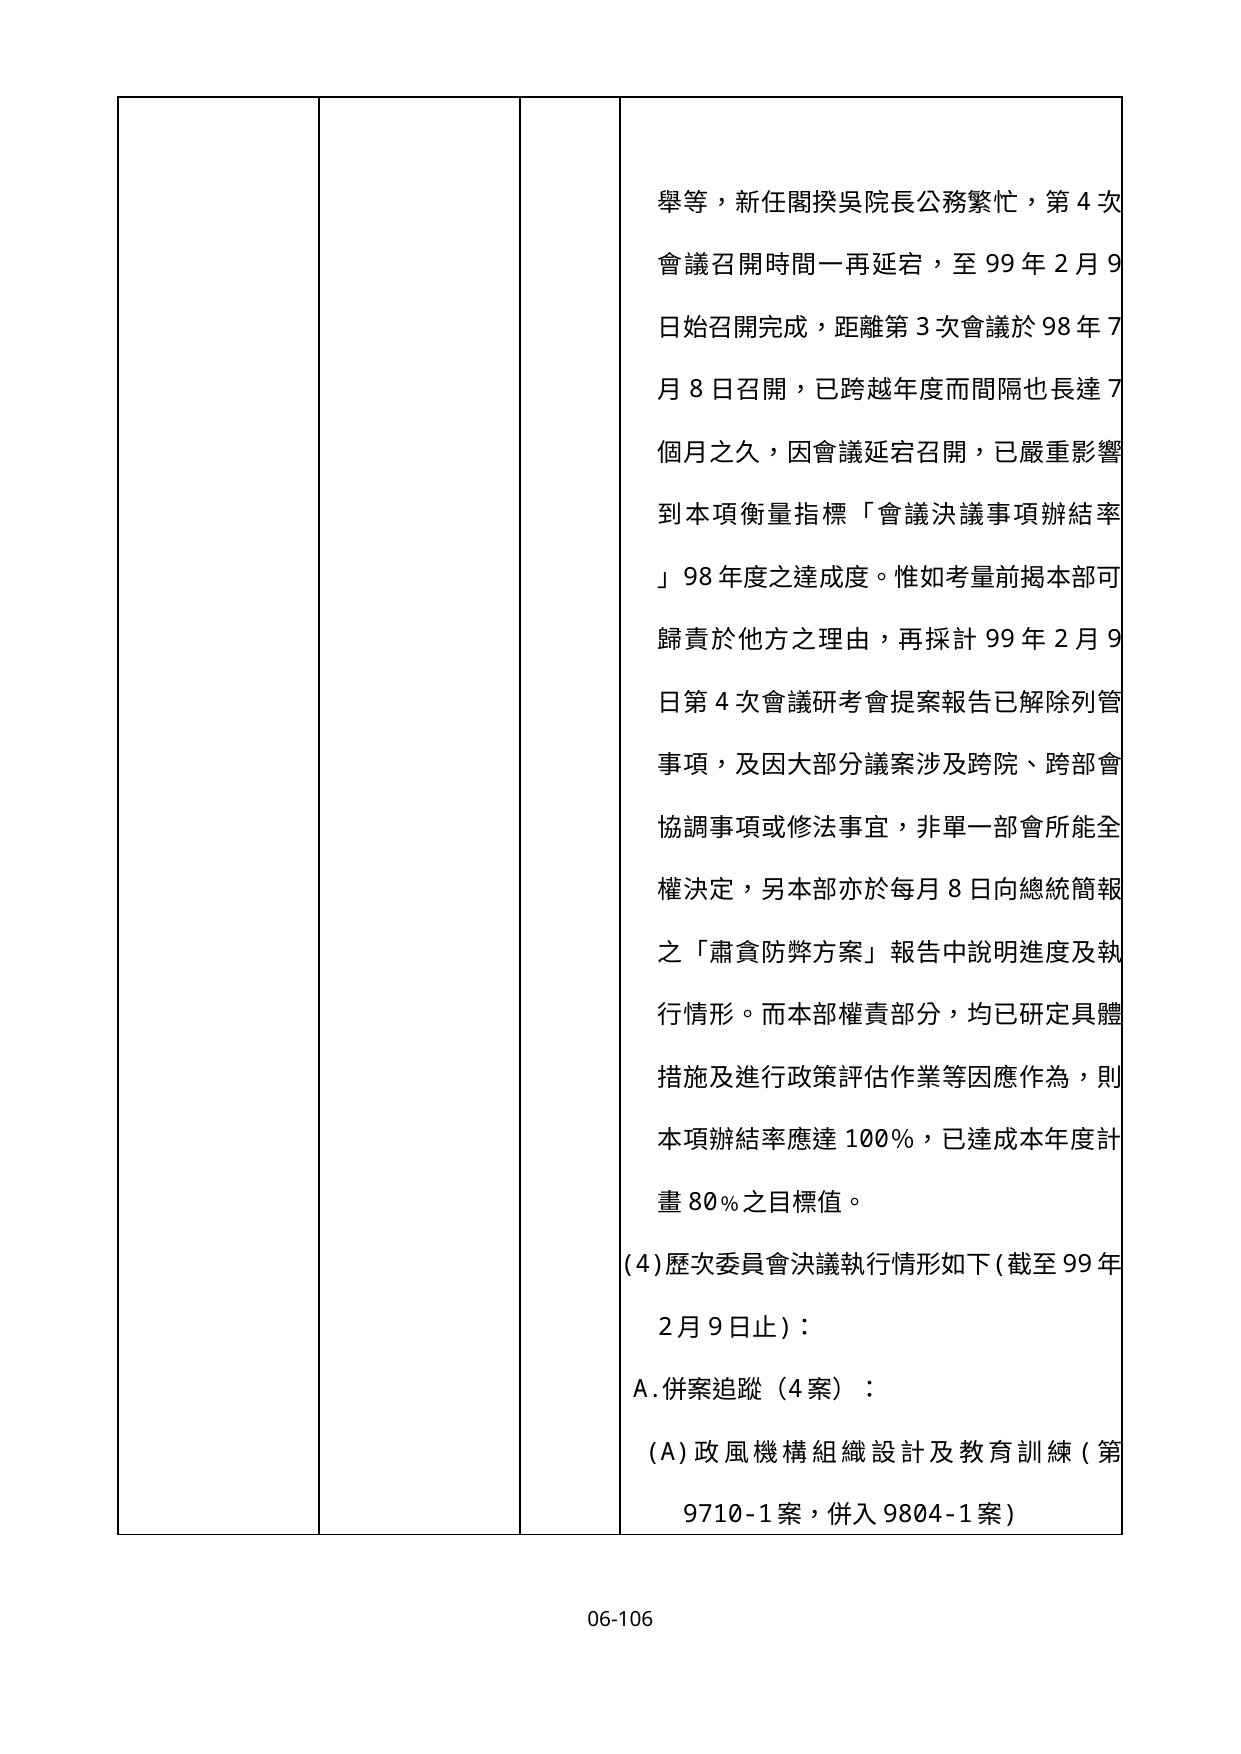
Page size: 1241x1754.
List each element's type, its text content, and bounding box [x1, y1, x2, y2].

table_cell [320, 98, 519, 1534]
table_cell 舉等，新任閣揆吳院長公務繁忙，第4次會議召開時間一再延宕，至99年2月9日始召開完成，距離第3次會議於98年7月8日召開，已跨越年度而間隔也長達7個月之久，因會議延宕召開，已嚴重影響到本項衡量指標「會議決議事項辦結率」98年度之達成度。惟如考量前揭本部可歸責於他方之理由，再採計99年2月9日第4次會議研考會提案報告已解除列管事項，及因大部分議案涉及跨院、跨部會協調事項或修法事宜，非單一部會所能全權決定，另本部亦於每月8日向總統簡報之「肅貪防弊方案」報告中說明進度及執行情形。而本部權責部分，均已研定具體措施及進行政策評估作業等因應作為，則本項辦結率應達100％，已達成本年度計畫80﹪之目標值。 (4)歷次委員會決議執行情形如下(截至99年2月9日止)： A.併案追蹤（4案）： (A)政風機構組織設計及教育訓練(第9710-1案，併入9804-1案) [621, 98, 1121, 1534]
table_cell [521, 98, 619, 1534]
table_cell [119, 98, 318, 1534]
